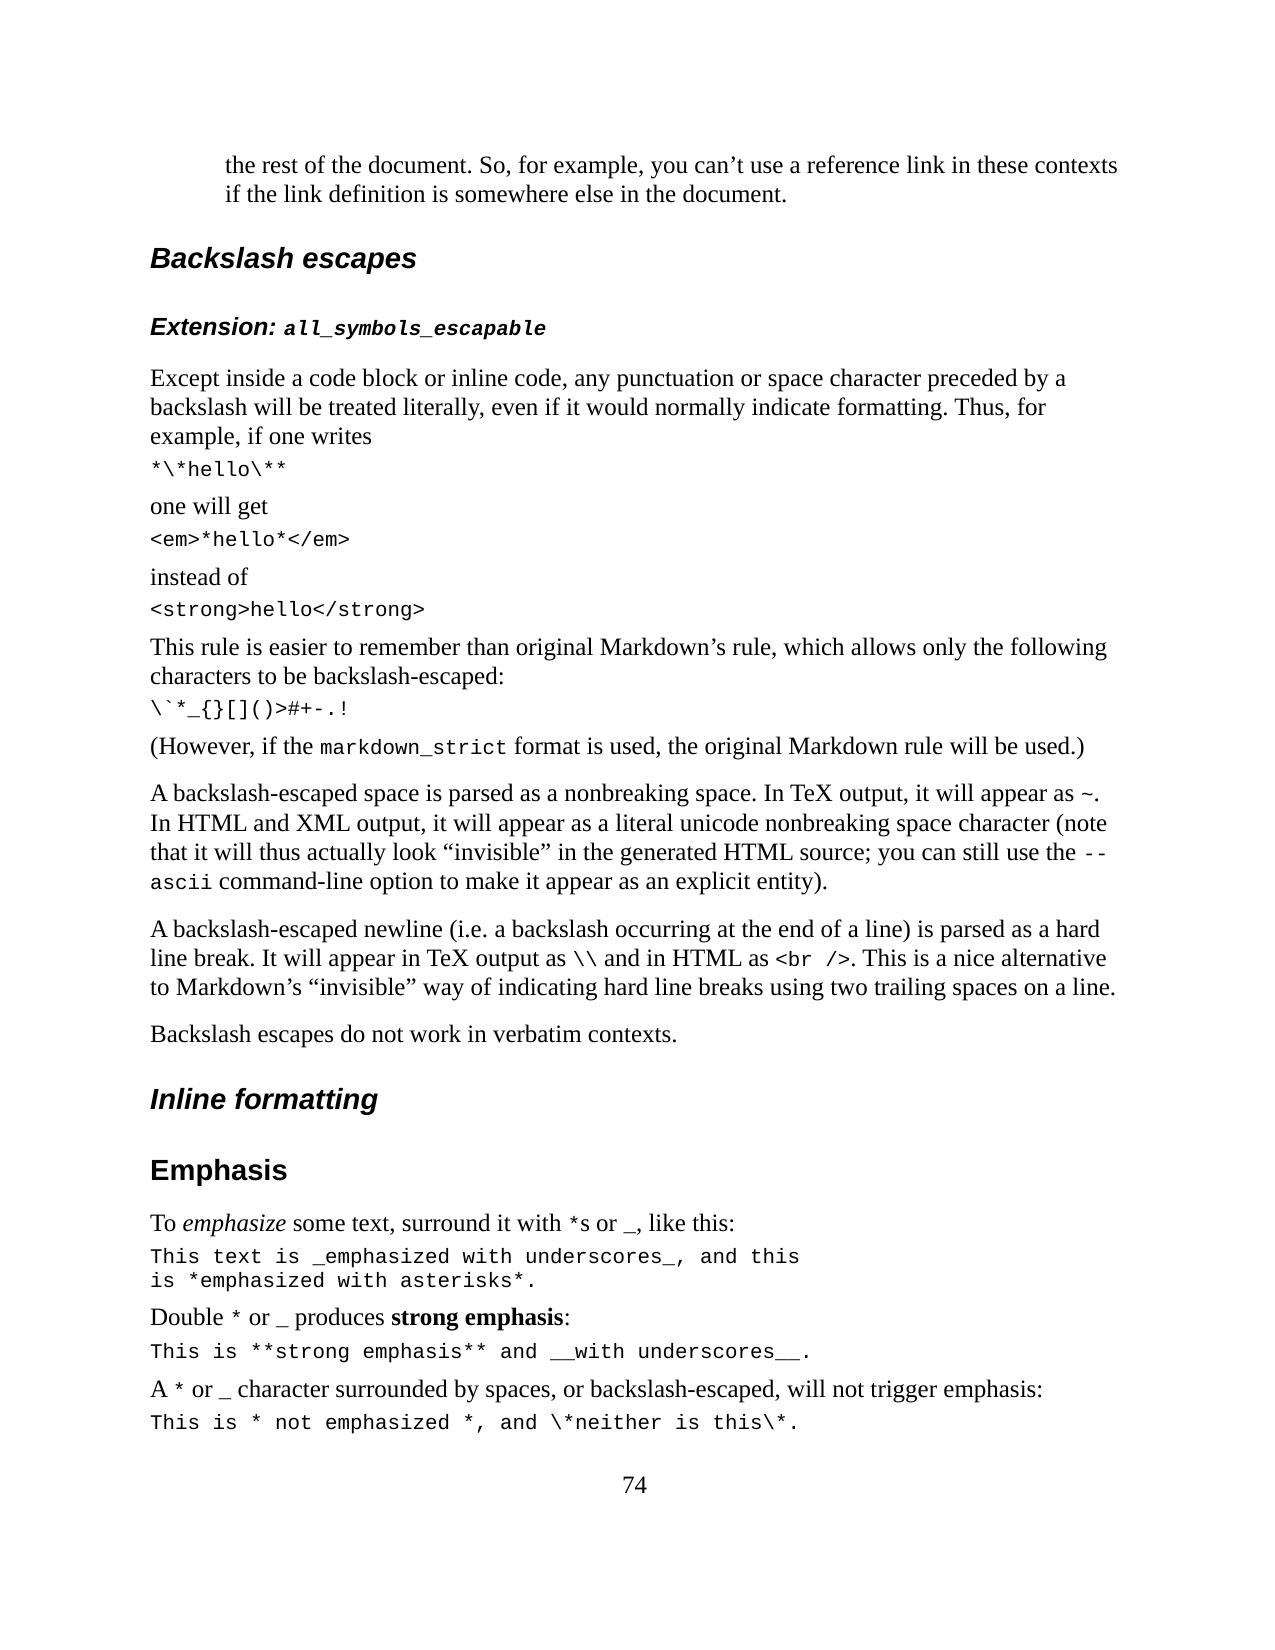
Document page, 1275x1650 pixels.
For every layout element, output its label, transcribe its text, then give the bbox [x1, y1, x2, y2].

text <strong>hello</strong> [150, 599, 1125, 623]
subtitle Emphasis [150, 1153, 1125, 1186]
subtitle Extension: all_symbols_escapable [150, 312, 1125, 342]
text (However, if the markdown_strict format is used, the original Markdown rule will be used.) [150, 731, 1125, 761]
text Double * or _ produces strong emphasis: [150, 1302, 1125, 1332]
list the rest of the document. So, for example, you can’t use a reference link in these contexts if the link definition is somewhere else in the document. [187, 150, 1125, 207]
text Backslash escapes do not work in verbatim contexts. [150, 1019, 1125, 1048]
text one will get [150, 491, 1125, 520]
text A * or _ character surrounded by spaces, or backslash-escaped, will not trigger emphasis: [150, 1374, 1125, 1403]
text Except inside a code block or inline code, any punctuation or space character preceded by a backslash will be treated literally, even if it would normally indicate formatting. Thus, for example, if one writes [150, 363, 1125, 450]
text A backslash-escaped space is parsed as a nonbreaking space. In TeX output, it will appear as ~. In HTML and XML output, it will appear as a literal unicode nonbreaking space character (note that it will thus actually look “invisible” in the generated HTML source; you can still use the --ascii command-line option to make it appear as an explicit entity). [150, 778, 1125, 896]
text is *emphasized with asterisks*. [150, 1270, 1125, 1293]
text This rule is easier to remember than original Markdown’s rule, which allows only the following characters to be backslash-escaped: [150, 632, 1125, 689]
text instead of [150, 562, 1125, 590]
text To emphasize some text, surround it with *s or _, like this: [150, 1208, 1125, 1237]
text <em>*hello*</em> [150, 529, 1125, 553]
subtitle Backslash escapes [150, 241, 1125, 275]
text A backslash-escaped newline (i.e. a backslash occurring at the end of a line) is parsed as a hard line break. It will appear in TeX output as \\ and in HTML as <br />. This is a nice alternative to Markdown’s “invisible” way of indicating hard line breaks using two trailing spaces on a line. [150, 914, 1125, 1001]
text *\*hello\** [150, 459, 1125, 482]
subtitle Inline formatting [150, 1082, 1125, 1115]
text This is * not emphasized *, and \*neither is this\*. [150, 1412, 1125, 1436]
text This is **strong emphasis** and __with underscores__. [150, 1341, 1125, 1365]
text This text is _emphasized with underscores_, and this [150, 1246, 1125, 1270]
text \`*_{}[]()>#+-.! [150, 698, 1125, 722]
